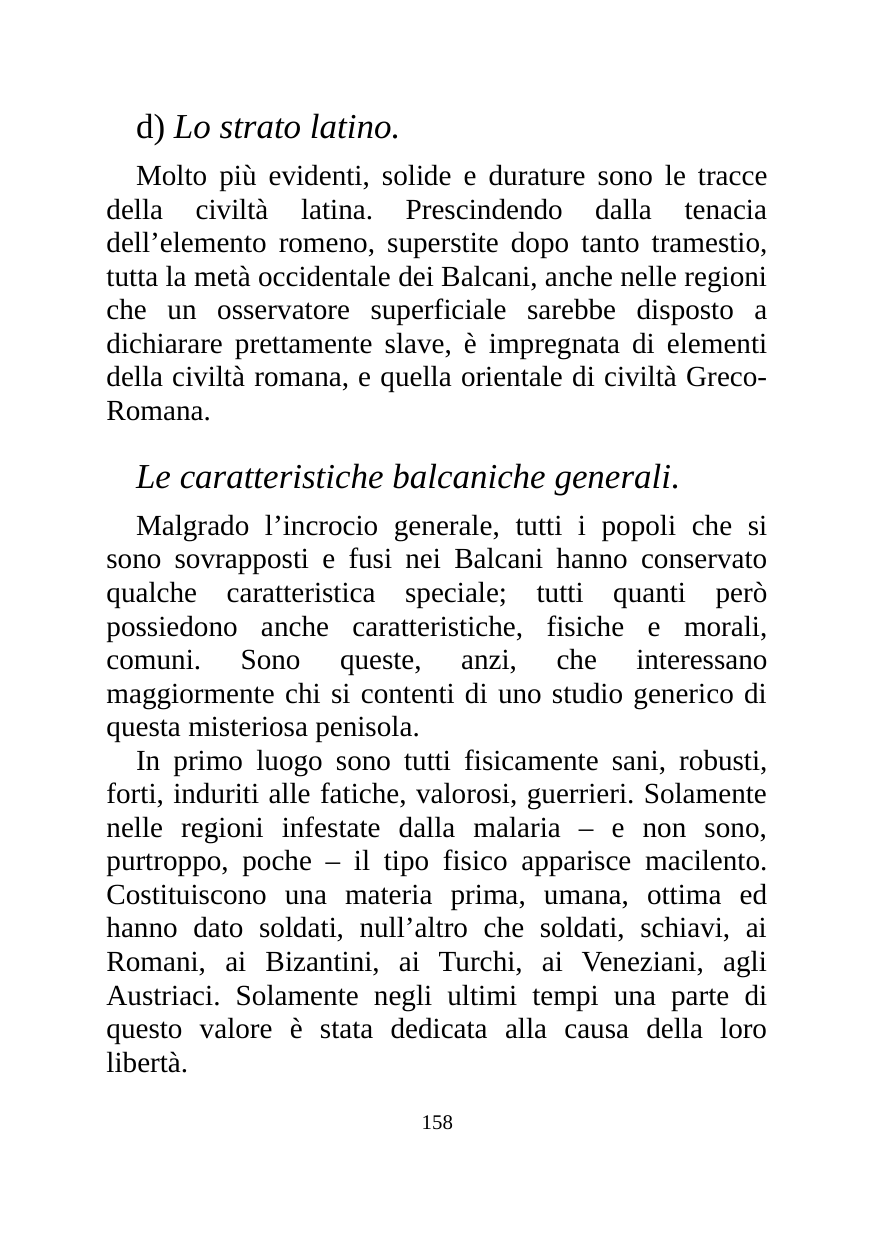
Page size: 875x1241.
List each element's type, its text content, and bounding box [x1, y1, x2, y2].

text Malgrado l’incrocio generale, tutti i popoli che si sono sovrapposti e fusi nei Balcani hanno conservato qualche caratteristica speciale; tutti quanti però possiedono anche caratteristiche, fisiche e morali, comuni. Sono queste, anzi, che interessano maggiormente chi si contenti di uno studio generico di questa misteriosa penisola. [106, 508, 768, 743]
text Molto più evidenti, solide e durature sono le tracce della civiltà latina. Prescindendo dalla tenacia dell’elemento romeno, superstite dopo tanto tramestio, tutta la metà occidentale dei Balcani, anche nelle regioni che un osservatore superficiale sarebbe disposto a dichiarare prettamente slave, è impregnata di elementi della civiltà romana, e quella orientale di civiltà Greco-Romana. [106, 158, 768, 427]
subtitle Le caratteristiche balcaniche generali. [136, 456, 768, 496]
subtitle d) Lo strato latino. [136, 106, 768, 146]
text In primo luogo sono tutti fisicamente sani, robusti, forti, induriti alle fatiche, valorosi, guerrieri. Solamente nelle regioni infestate dalla malaria – e non sono, purtroppo, poche – il tipo fisico apparisce macilento. Costituiscono una materia prima, umana, ottima ed hanno dato soldati, null’altro che soldati, schiavi, ai Romani, ai Bizantini, ai Turchi, ai Veneziani, agli Austriaci. Solamente negli ultimi tempi una parte di questo valore è stata dedicata alla causa della loro libertà. [106, 743, 768, 1078]
